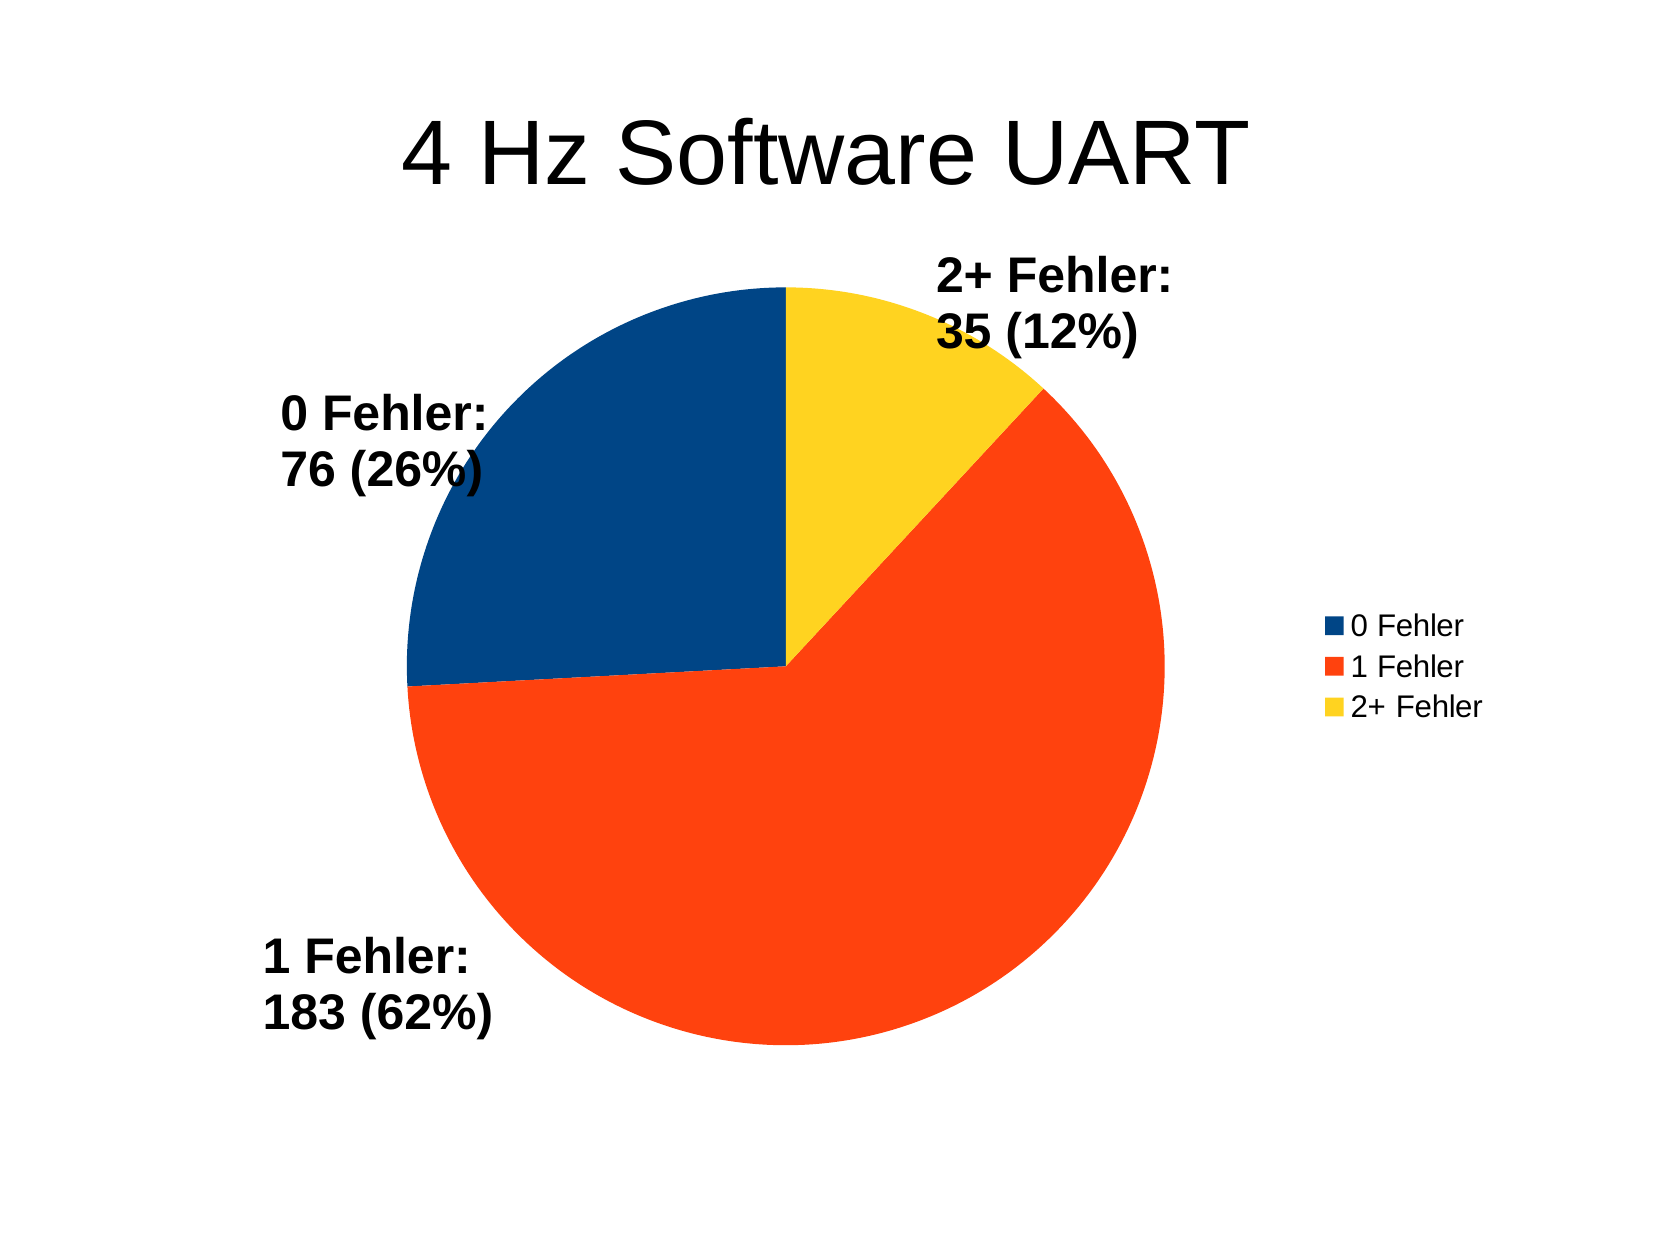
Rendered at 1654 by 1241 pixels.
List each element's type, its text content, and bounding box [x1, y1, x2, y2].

text_box 2+ Fehler: 35 (12%) [921, 239, 1214, 367]
text_box 0 Fehler: 76 (26%) [265, 377, 559, 505]
text_box 1 Fehler: 183 (62%) [248, 921, 541, 1048]
title 4 Hz Software UART [82, 49, 1571, 257]
chart [256, 271, 1507, 1062]
